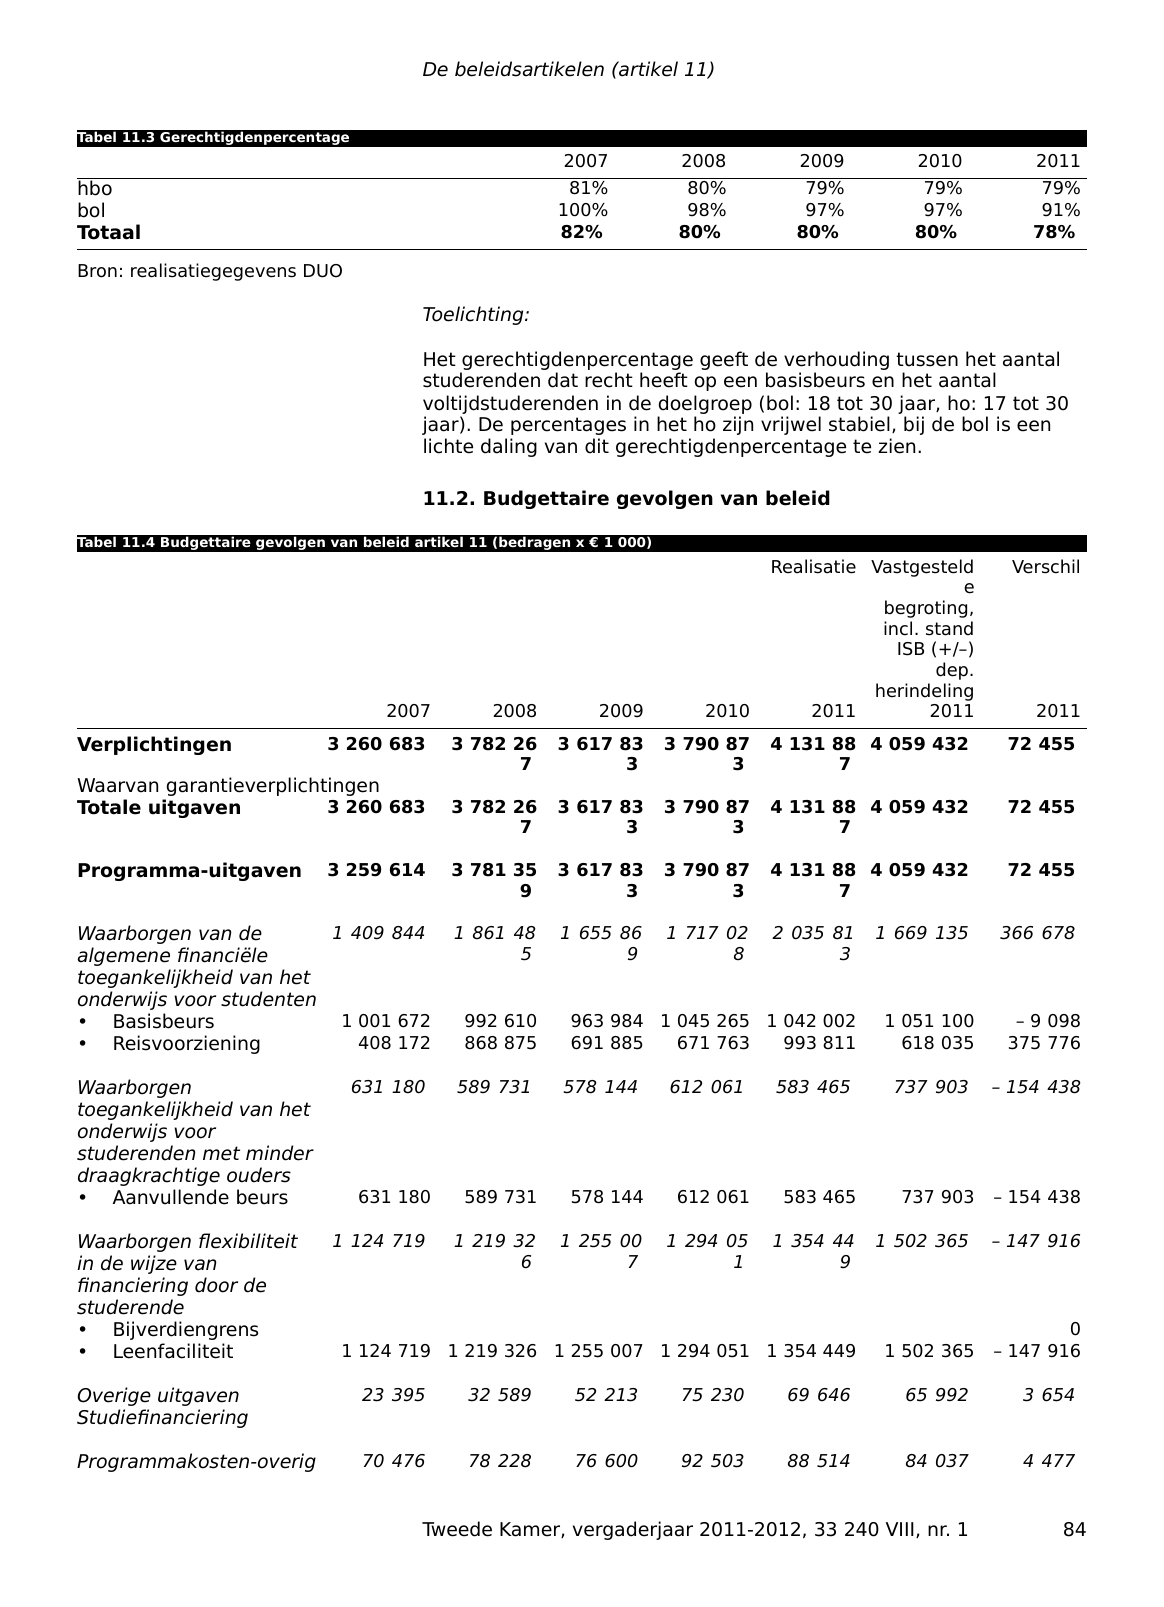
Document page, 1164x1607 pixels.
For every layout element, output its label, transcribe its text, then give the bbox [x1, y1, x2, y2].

table_cell 1 502 365 [862, 1341, 980, 1363]
table_cell 589 731 [437, 1077, 543, 1187]
table_cell [862, 1363, 980, 1385]
table_cell 1 861 485 [437, 923, 543, 1011]
table_cell 2011 [756, 701, 862, 728]
table_cell [319, 1363, 437, 1385]
table_cell 2010 [650, 701, 756, 728]
table_cell 2011 [980, 701, 1087, 728]
table_cell 1 669 135 [862, 923, 980, 1011]
table_cell 82% [496, 222, 614, 249]
table_cell 72 455 [980, 860, 1087, 901]
table_cell [77, 1209, 106, 1231]
table_cell 2011 [969, 147, 1087, 178]
table_cell [862, 1429, 980, 1451]
table_cell [319, 838, 437, 860]
table_cell [650, 775, 756, 797]
table_cell [77, 147, 496, 178]
table_cell 80% [614, 179, 732, 200]
table_cell 0 [980, 1319, 1087, 1341]
table_cell 1 124 719 [319, 1341, 437, 1363]
table_cell [650, 838, 756, 860]
table_cell [756, 1429, 862, 1451]
table_cell [319, 901, 437, 923]
table_cell [77, 701, 106, 728]
table_cell 963 984 [543, 1011, 649, 1033]
table_cell 993 811 [756, 1033, 862, 1055]
table_cell [77, 901, 106, 923]
table_cell Verschil [980, 552, 1087, 701]
table_cell 76 600 [543, 1451, 649, 1473]
table_cell 3 790 873 [650, 797, 756, 838]
table_cell Programma-uitgaven [77, 860, 319, 901]
table_cell [980, 838, 1087, 860]
table_cell 80% [732, 222, 850, 249]
table_cell 3 654 [980, 1385, 1087, 1429]
table_cell 97% [850, 200, 968, 222]
table_cell [980, 775, 1087, 797]
table_cell 4 131 887 [756, 797, 862, 838]
table_cell [543, 552, 649, 701]
table_cell [437, 901, 543, 923]
table_cell • [77, 1011, 106, 1033]
table_cell 79% [732, 179, 850, 200]
table_cell 1 354 449 [756, 1231, 862, 1319]
table_cell [106, 1209, 319, 1231]
table_cell [437, 1055, 543, 1077]
table_cell Realisatie [756, 552, 862, 701]
table_cell [756, 901, 862, 923]
table_cell 3 259 614 [319, 860, 437, 901]
table_cell 737 903 [862, 1187, 980, 1209]
table_cell Waarborgen flexibiliteit in de wijze van financiering door de studerende [77, 1231, 319, 1319]
table_cell 72 455 [980, 729, 1087, 775]
table_header Tabel 11.4 Budgettaire gevolgen van beleid artikel 11 (bedragen x € 1 000) [77, 535, 1087, 551]
table_cell [437, 1319, 543, 1341]
table_cell 4 059 432 [862, 797, 980, 838]
table_cell [650, 1363, 756, 1385]
table_cell 366 678 [980, 923, 1087, 1011]
table_cell 868 875 [437, 1033, 543, 1055]
table_cell [543, 838, 649, 860]
table_cell [543, 1209, 649, 1231]
table_cell 3 617 833 [543, 797, 649, 838]
table_cell [77, 1055, 106, 1077]
table_cell [980, 901, 1087, 923]
table_cell [862, 901, 980, 923]
table_cell Overige uitgaven Studiefinanciering [77, 1385, 319, 1429]
table_cell [319, 1209, 437, 1231]
table_cell 671 763 [650, 1033, 756, 1055]
table_cell 578 144 [543, 1187, 649, 1209]
table_cell 2009 [732, 147, 850, 178]
table_cell 97% [732, 200, 850, 222]
table_cell [650, 1209, 756, 1231]
table_cell [543, 775, 649, 797]
table_cell [862, 1055, 980, 1077]
table_cell [650, 1429, 756, 1451]
table_cell 1 219 326 [437, 1341, 543, 1363]
table_cell Leenfaciliteit [106, 1341, 319, 1363]
table_cell [756, 838, 862, 860]
table_cell [77, 838, 106, 860]
table_cell [862, 1319, 980, 1341]
table_cell 4 477 [980, 1451, 1087, 1473]
table_cell [437, 1209, 543, 1231]
table_cell 408 172 [319, 1033, 437, 1055]
table_cell [319, 1055, 437, 1077]
table_cell 2009 [543, 701, 649, 728]
table_cell [543, 1319, 649, 1341]
table_cell 2007 [496, 147, 614, 178]
table_cell 2008 [437, 701, 543, 728]
table_cell 2008 [614, 147, 732, 178]
table_cell 1 354 449 [756, 1341, 862, 1363]
table_cell 612 061 [650, 1077, 756, 1187]
table_cell [650, 901, 756, 923]
table_cell [980, 1363, 1087, 1385]
table_cell 1 255 007 [543, 1341, 649, 1363]
table_cell 589 731 [437, 1187, 543, 1209]
table_cell 3 782 267 [437, 729, 543, 775]
table_cell 1 124 719 [319, 1231, 437, 1319]
table_cell 631 180 [319, 1077, 437, 1187]
table_cell [77, 1363, 106, 1385]
table_cell 1 294 051 [650, 1231, 756, 1319]
table_cell [77, 1429, 106, 1451]
table_cell 1 255 007 [543, 1231, 649, 1319]
table_cell [437, 552, 543, 701]
table_cell 88 514 [756, 1451, 862, 1473]
table_cell [106, 1363, 319, 1385]
table_cell 1 717 028 [650, 923, 756, 1011]
table_cell 631 180 [319, 1187, 437, 1209]
table_cell 92 503 [650, 1451, 756, 1473]
table_cell [543, 1363, 649, 1385]
table_cell 70 476 [319, 1451, 437, 1473]
table_cell 79% [969, 179, 1087, 200]
subtitle 11.2. Budgettaire gevolgen van beleid [422, 488, 1087, 510]
table_cell 80% [850, 222, 968, 249]
table_cell 618 035 [862, 1033, 980, 1055]
table_cell 3 617 833 [543, 729, 649, 775]
table_cell 65 992 [862, 1385, 980, 1429]
table_cell [980, 1209, 1087, 1231]
table_cell 69 646 [756, 1385, 862, 1429]
table_cell [106, 552, 319, 701]
table_cell 992 610 [437, 1011, 543, 1033]
table_cell – 154 438 [980, 1187, 1087, 1209]
table_cell bol [77, 200, 496, 222]
table_header Tabel 11.3 Gerechtigdenpercentage [77, 130, 1087, 146]
table_cell – 9 098 [980, 1011, 1087, 1033]
table_cell • [77, 1341, 106, 1363]
table_cell [106, 1055, 319, 1077]
table_cell 1 051 100 [862, 1011, 980, 1033]
table_cell Bijverdiengrens [106, 1319, 319, 1341]
table_cell • [77, 1319, 106, 1341]
subtitle Toelichting: [422, 304, 1087, 326]
table_cell [650, 552, 756, 701]
table_cell • [77, 1033, 106, 1055]
table_cell 1 409 844 [319, 923, 437, 1011]
table_cell 80% [614, 222, 732, 249]
table_cell 75 230 [650, 1385, 756, 1429]
table_cell [862, 775, 980, 797]
table_cell Bron: realisatiegegevens DUO [77, 250, 1087, 282]
table_cell [106, 901, 319, 923]
table_cell 375 776 [980, 1033, 1087, 1055]
table_cell Totale uitgaven [77, 797, 319, 838]
table_cell 79% [850, 179, 968, 200]
table_cell hbo [77, 179, 496, 200]
table_cell 81% [496, 179, 614, 200]
table_cell 3 790 873 [650, 729, 756, 775]
table_cell [756, 1209, 862, 1231]
table_cell – 147 916 [980, 1231, 1087, 1319]
table_cell [319, 1429, 437, 1451]
table_cell [862, 838, 980, 860]
table_cell 91% [969, 200, 1087, 222]
table_cell 4 131 887 [756, 860, 862, 901]
table_cell [862, 1209, 980, 1231]
table_cell 84 037 [862, 1451, 980, 1473]
table_cell Programmakosten-overig [77, 1451, 319, 1473]
table_cell [650, 1055, 756, 1077]
table_cell 1 219 326 [437, 1231, 543, 1319]
table_cell 4 059 432 [862, 729, 980, 775]
table_cell 100% [496, 200, 614, 222]
table_cell 2 035 813 [756, 923, 862, 1011]
table_cell 1 294 051 [650, 1341, 756, 1363]
table_cell [543, 1429, 649, 1451]
table_cell 691 885 [543, 1033, 649, 1055]
table_cell [756, 1319, 862, 1341]
table_cell Waarborgen van de algemene financiële toegankelijkheid van het onderwijs voor studenten [77, 923, 319, 1011]
table_cell 23 395 [319, 1385, 437, 1429]
table_cell 2011 [862, 701, 980, 728]
table_cell Verplichtingen [77, 729, 319, 775]
table_cell 52 213 [543, 1385, 649, 1429]
table_cell [756, 1363, 862, 1385]
table_cell – 154 438 [980, 1077, 1087, 1187]
table_cell 3 260 683 [319, 729, 437, 775]
table_cell [980, 1055, 1087, 1077]
table_cell 72 455 [980, 797, 1087, 838]
table_cell 32 589 [437, 1385, 543, 1429]
table_cell [106, 1429, 319, 1451]
table_cell Waarborgen toegankelijkheid van het onderwijs voor studerenden met minder draagkrachtige ouders [77, 1077, 319, 1187]
table_cell 98% [614, 200, 732, 222]
table_cell [756, 775, 862, 797]
table_cell Waarvan garantieverplichtingen [77, 775, 437, 797]
table_cell Totaal [77, 222, 496, 249]
table_cell 3 260 683 [319, 797, 437, 838]
table_cell 1 655 869 [543, 923, 649, 1011]
table_cell 1 001 672 [319, 1011, 437, 1033]
table_cell 2010 [850, 147, 968, 178]
table_cell 3 790 873 [650, 860, 756, 901]
table_cell 3 617 833 [543, 860, 649, 901]
table_cell Basisbeurs [106, 1011, 319, 1033]
table_cell 3 782 267 [437, 797, 543, 838]
table_cell [106, 701, 319, 728]
table_cell Aanvullende beurs [106, 1187, 319, 1209]
table_cell [437, 1429, 543, 1451]
table_cell 78% [969, 222, 1087, 249]
table_cell [543, 901, 649, 923]
table_cell Vastgestelde begroting, incl. stand ISB (+/–) dep. herindeling [862, 552, 980, 701]
table_cell 578 144 [543, 1077, 649, 1187]
table_cell [437, 1363, 543, 1385]
table_cell 583 465 [756, 1187, 862, 1209]
table_cell [319, 552, 437, 701]
table_cell [437, 775, 543, 797]
table_cell [437, 838, 543, 860]
text Het gerechtigdenpercentage geeft de verhouding tussen het aantal studerenden dat recht heeft op een basisbeurs en het aantal voltijdstuderenden in de doelgroep (bol: 18 tot 30 jaar, ho: 17 tot 30 jaar). De percentages in het ho zijn vrijwel stabiel, bij de bol is een lichte daling van dit gerechtigdenpercentage te zien. [422, 348, 1087, 458]
table_cell 4 059 432 [862, 860, 980, 901]
table_cell [77, 552, 106, 701]
table_cell Reisvoorziening [106, 1033, 319, 1055]
table_cell – 147 916 [980, 1341, 1087, 1363]
table_cell 737 903 [862, 1077, 980, 1187]
table_cell [650, 1319, 756, 1341]
table_cell 1 042 002 [756, 1011, 862, 1033]
table_cell 612 061 [650, 1187, 756, 1209]
table_cell 1 045 265 [650, 1011, 756, 1033]
table_cell 583 465 [756, 1077, 862, 1187]
table_cell • [77, 1187, 106, 1209]
table_cell [543, 1055, 649, 1077]
table_cell 78 228 [437, 1451, 543, 1473]
table_cell 3 781 359 [437, 860, 543, 901]
table_cell [106, 838, 319, 860]
table_cell 4 131 887 [756, 729, 862, 775]
table_cell [980, 1429, 1087, 1451]
table_cell [319, 1319, 437, 1341]
table_cell [756, 1055, 862, 1077]
table_cell 1 502 365 [862, 1231, 980, 1319]
table_cell 2007 [319, 701, 437, 728]
